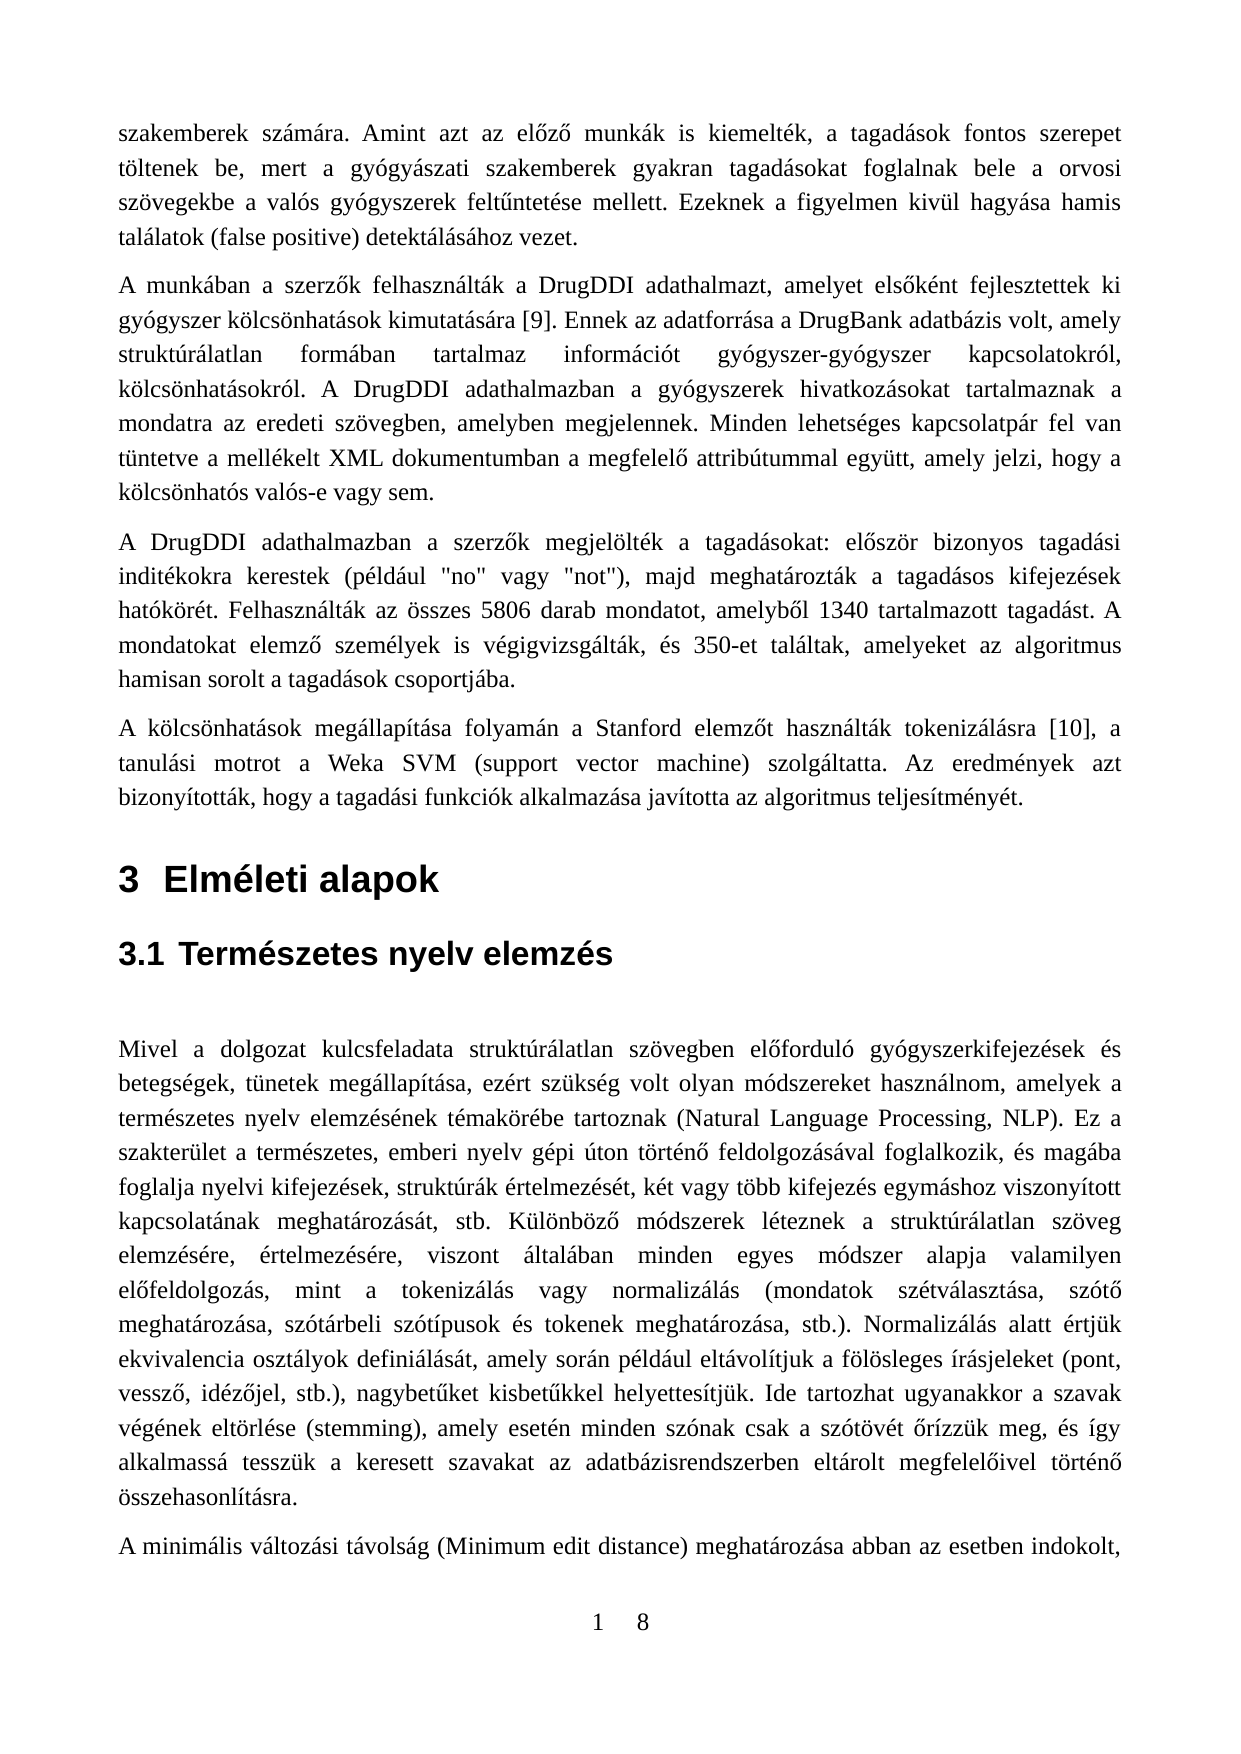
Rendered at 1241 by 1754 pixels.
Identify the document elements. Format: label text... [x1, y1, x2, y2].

subtitle A minimális változási távolság (Minimum edit distance) meghatározása abban az esetben indokolt, [118, 1531, 1122, 1560]
subtitle A munkában a szerzők felhasználták a DrugDDI adathalmazt, amelyet elsőként fejlesztettek ki gyógyszer kölcsönhatások kimutatására [9]. Ennek az adatforrása a DrugBank adatbázis volt, amely struktúrálatlan formában tartalmaz információt gyógyszer-gyógyszer kapcsolatokról, kölcsönhatásokról. A DrugDDI adathalmazban a gyógyszerek hivatkozásokat tartalmaznak a mondatra az eredeti szövegben, amelyben megjelennek. Minden lehetséges kapcsolatpár fel van tüntetve a mellékelt XML dokumentumban a megfelelő attribútummal együtt, amely jelzi, hogy a kölcsönhatós valós-e vagy sem. [118, 271, 1122, 506]
subtitle Elméleti alapok [118, 857, 1122, 900]
subtitle A kölcsönhatások megállapítása folyamán a Stanford elemzőt használták tokenizálásra [10], a tanulási motrot a Weka SVM (support vector machine) szolgáltatta. Az eredmények azt bizonyították, hogy a tagadási funkciók alkalmazása javította az algoritmus teljesítményét. [118, 713, 1122, 811]
subtitle A DrugDDI adathalmazban a szerzők megjelölték a tagadásokat: először bizonyos tagadási inditékokra kerestek (például "no" vagy "not"), majd meghatározták a tagadásos kifejezések hatókörét. Felhasználták az összes 5806 darab mondatot, amelyből 1340 tartalmazott tagadást. A mondatokat elemző személyek is végigvizsgálták, és 350-et találtak, amelyeket az algoritmus hamisan sorolt a tagadások csoportjába. [118, 527, 1122, 693]
subtitle szakemberek számára. Amint azt az előző munkák is kiemelték, a tagadások fontos szerepet töltenek be, mert a gyógyászati szakemberek gyakran tagadásokat foglalnak bele a orvosi szövegekbe a valós gyógyszerek feltűntetése mellett. Ezeknek a figyelmen kivül hagyása hamis találatok (false positive) detektálásához vezet. [118, 118, 1122, 250]
subtitle Mivel a dolgozat kulcsfeladata struktúrálatlan szövegben előforduló gyógyszerkifejezések és betegségek, tünetek megállapítása, ezért szükség volt olyan módszereket használnom, amelyek a természetes nyelv elemzésének témakörébe tartoznak (Natural Language Processing, NLP). Ez a szakterület a természetes, emberi nyelv gépi úton történő feldolgozásával foglalkozik, és magába foglalja nyelvi kifejezések, struktúrák értelmezését, két vagy több kifejezés egymáshoz viszonyított kapcsolatának meghatározását, stb. Különböző módszerek léteznek a struktúrálatlan szöveg elemzésére, értelmezésére, viszont általában minden egyes módszer alapja valamilyen előfeldolgozás, mint a tokenizálás vagy normalizálás (mondatok szétválasztása, szótő meghatározása, szótárbeli szótípusok és tokenek meghatározása, stb.). Normalizálás alatt értjük ekvivalencia osztályok definiálását, amely során például eltávolítjuk a fölösleges írásjeleket (pont, vessző, idézőjel, stb.), nagybetűket kisbetűkkel helyettesítjük. Ide tartozhat ugyanakkor a szavak végének eltörlése (stemming), amely esetén minden szónak csak a szótövét őrízzük meg, és így alkalmassá tesszük a keresett szavakat az adatbázisrendszerben eltárolt megfelelőivel történő összehasonlításra. [118, 1034, 1122, 1511]
subtitle Természetes nyelv elemzés [118, 933, 1122, 972]
